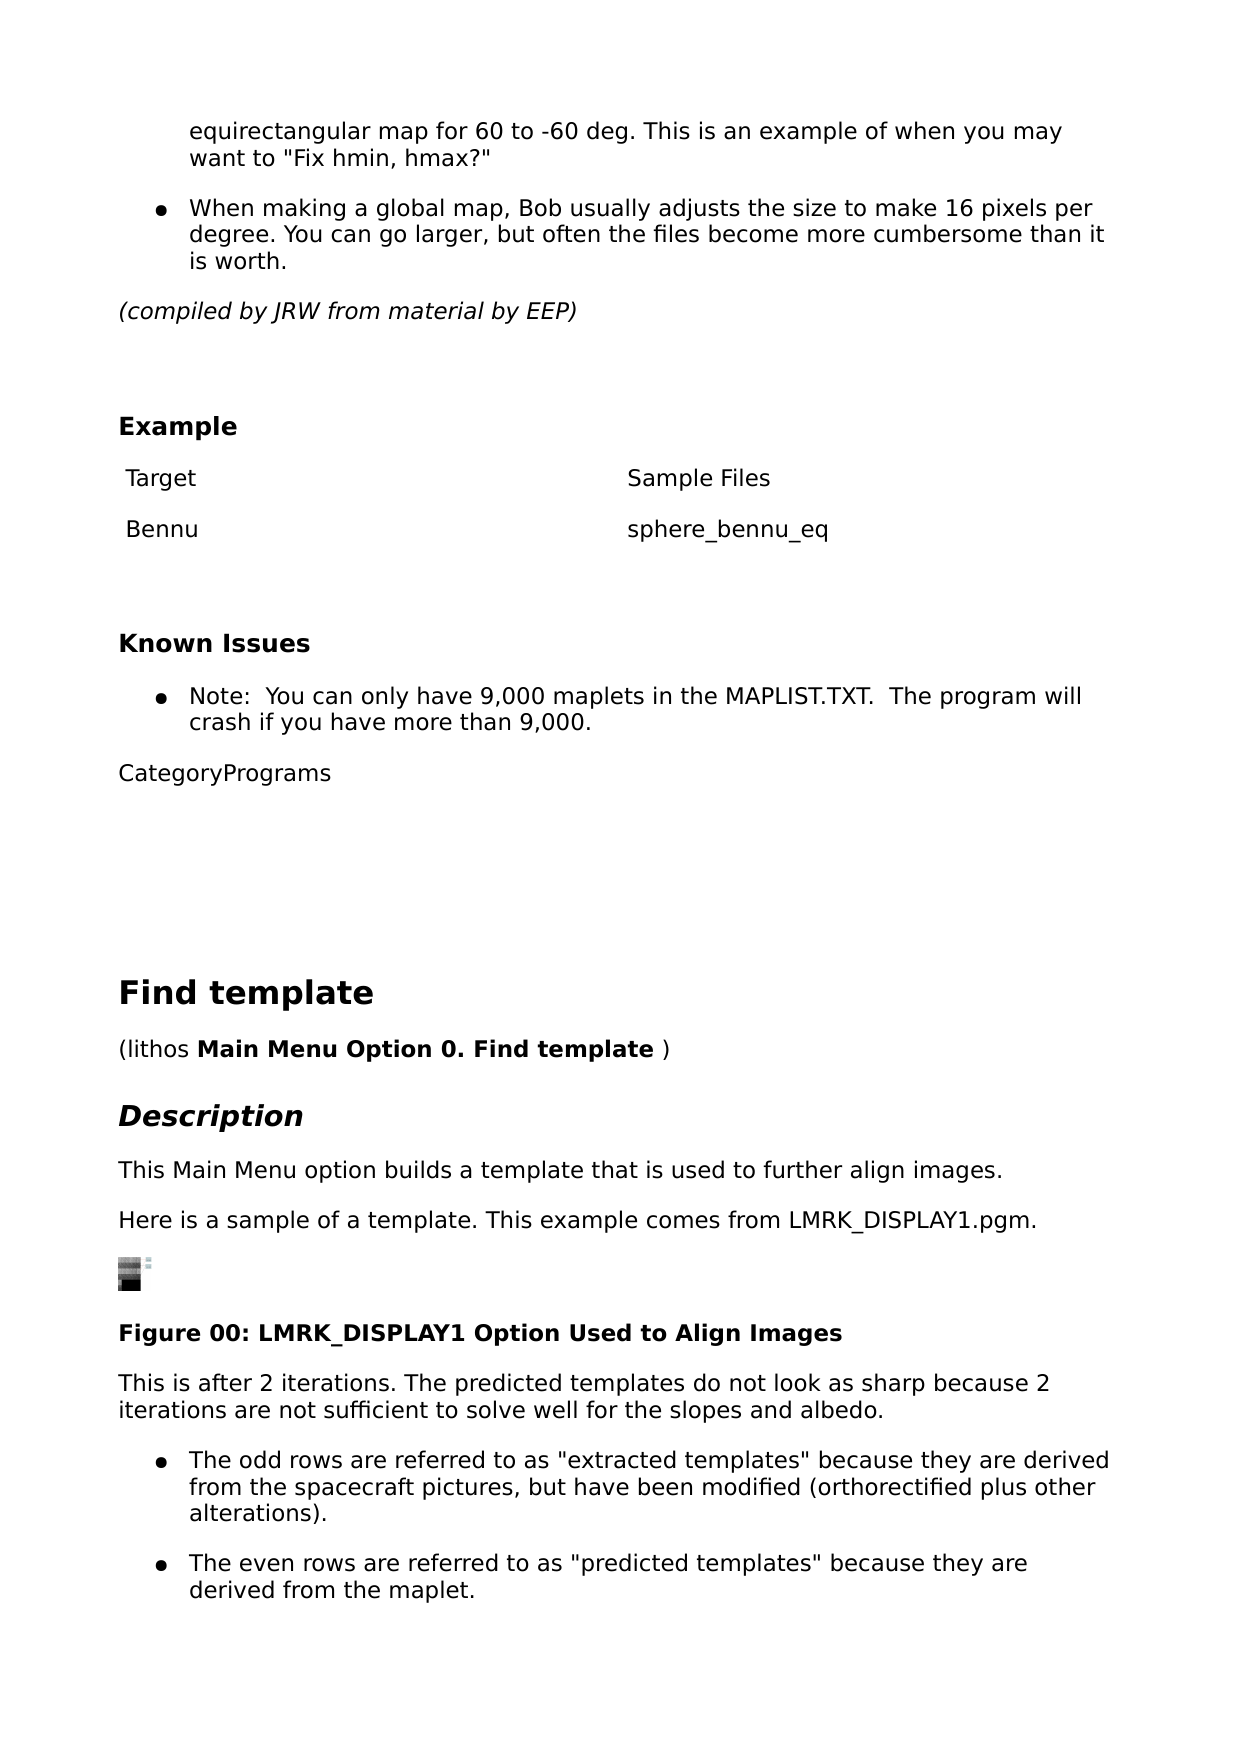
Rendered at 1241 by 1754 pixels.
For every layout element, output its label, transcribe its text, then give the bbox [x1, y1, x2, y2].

list The even rows are referred to as "predicted templates" because they are derived from the maplet. [153, 1551, 1122, 1604]
list When making a global map, Bob usually adjusts the size to make 16 pixels per degree. You can go larger, but often the files become more cumbersome than it is worth. [153, 195, 1122, 275]
list The odd rows are referred to as "extracted templates" because they are derived from the spacecraft pictures, but have been modified (orthorectified plus other alterations). [153, 1447, 1122, 1527]
text Here is a sample of a template. This example comes from LMRK_DISPLAY1.pgm. [118, 1207, 1122, 1234]
text (compiled by JRW from material by EEP) [118, 298, 1122, 325]
table_header Target [118, 454, 620, 504]
subtitle Find template [118, 974, 1122, 1012]
text This Main Menu option builds a template that is used to further align images. [118, 1157, 1122, 1184]
subtitle Known Issues [118, 629, 1122, 659]
list equirectangular map for 60 to -60 deg. This is an example of when you may want to "Fix hmin, hmax?" [153, 118, 1122, 171]
subtitle Example [118, 412, 1122, 441]
table_cell sphere_bennu_eq [620, 504, 1122, 554]
subtitle Description [118, 1099, 1122, 1133]
table_cell Bennu [118, 504, 620, 554]
text (lithos Main Menu Option 0. Find template ) [118, 1036, 1122, 1063]
list Note: You can only have 9,000 maplets in the MAPLIST.TXT. The program will crash if you have more than 9,000. [153, 683, 1122, 736]
text This is after 2 iterations. The predicted templates do not look as sharp because 2 iterations are not sufficient to solve well for the slopes and albedo. [118, 1370, 1122, 1423]
table_header Sample Files [620, 454, 1122, 504]
text Figure 00: LMRK_DISPLAY1 Option Used to Align Images [118, 1320, 1122, 1347]
text CategoryPrograms [118, 760, 1122, 786]
picture [118, 1257, 152, 1291]
